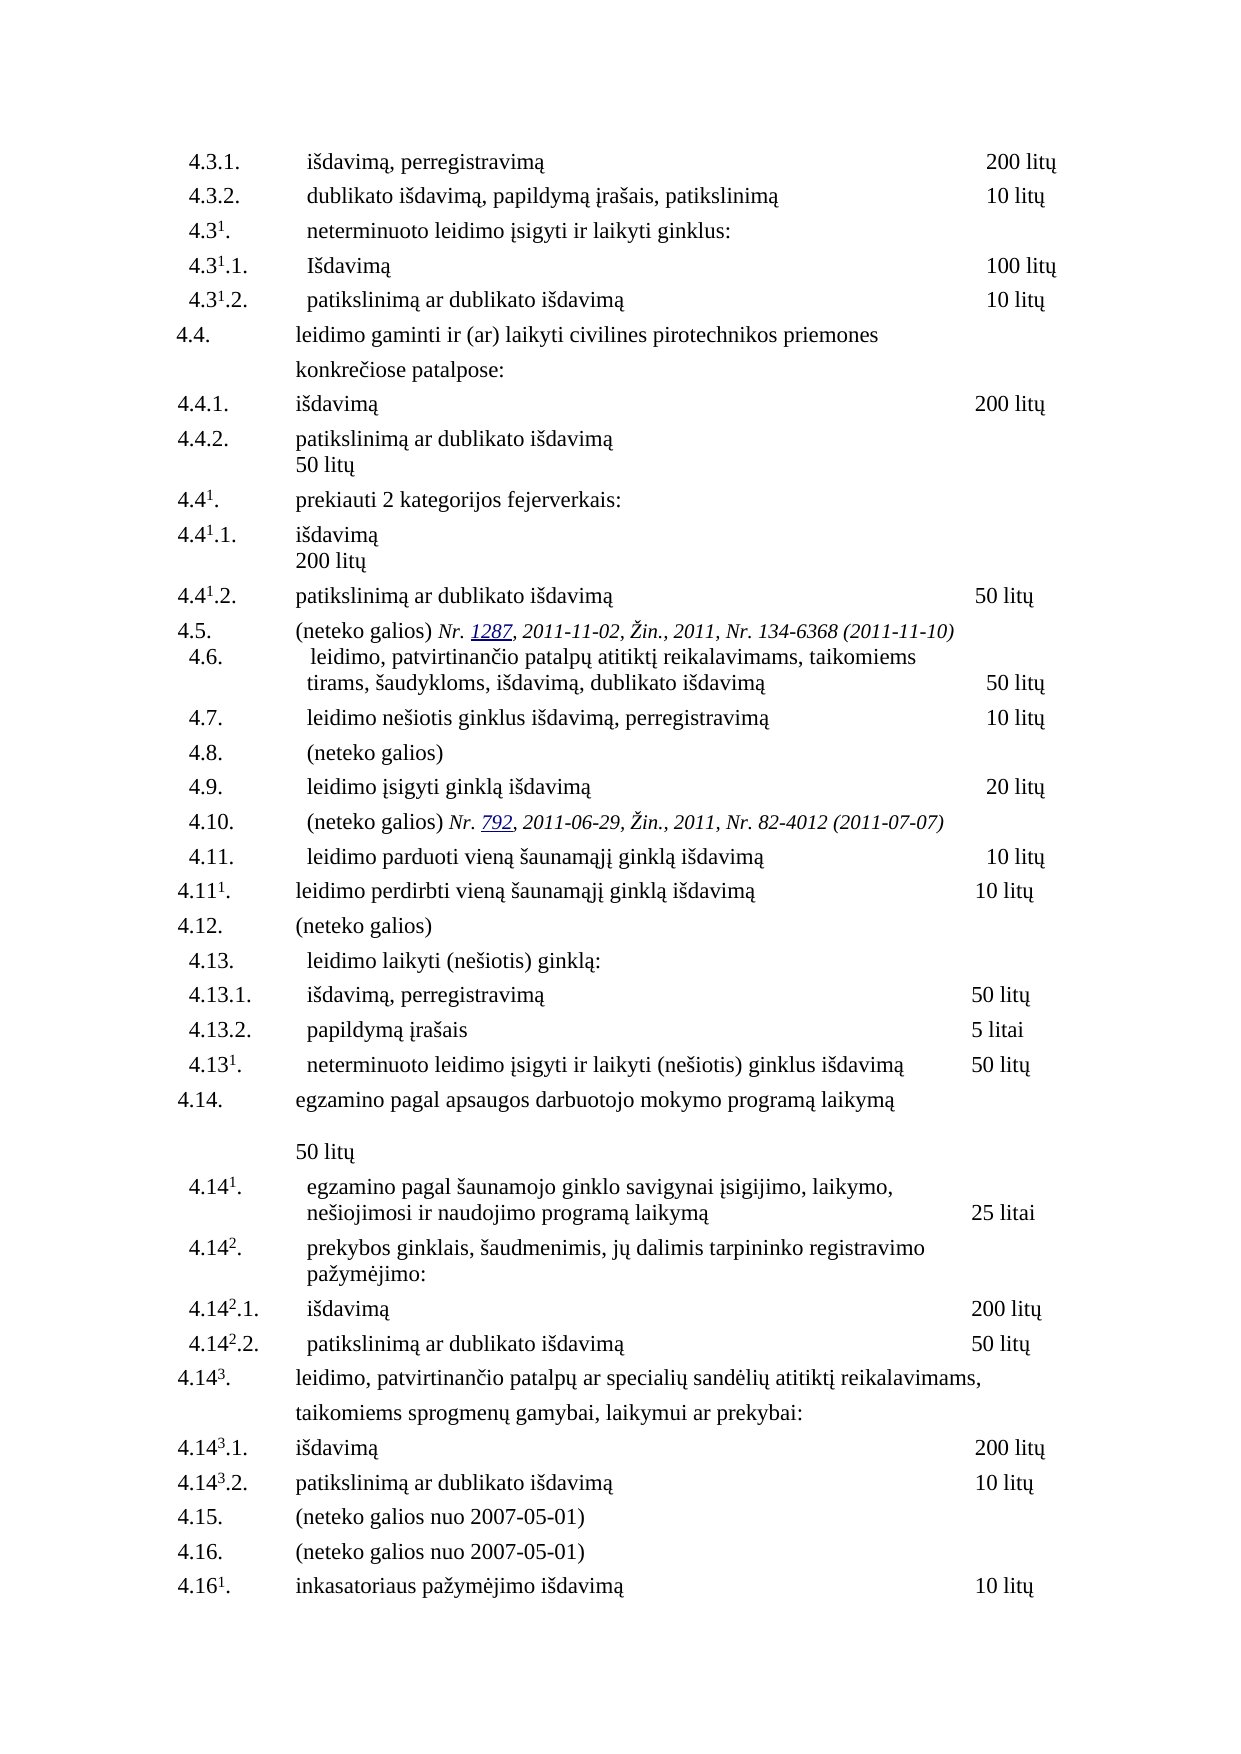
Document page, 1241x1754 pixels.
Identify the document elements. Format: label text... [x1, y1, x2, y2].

table_cell 5 litai [971, 1016, 1119, 1051]
table_cell (neteko galios) [307, 739, 986, 773]
text 4.143. leidimo, patvirtinančio patalpų ar specialių sandėlių atitiktį reikalavimams, [177, 1364, 1122, 1391]
text 4.143.2. patikslinimą ar dublikato išdavimą 10 litų [177, 1468, 1122, 1495]
table_header egzamino pagal šaunamojo ginklo savigynai įsigijimo, laikymo, nešiojimosi ir naudojimo programą laikymą [307, 1173, 971, 1234]
table_cell [986, 217, 1133, 252]
table_header 4.141. [177, 1173, 307, 1234]
table_header [971, 947, 1119, 982]
table_header leidimo, patvirtinančio patalpų atitiktį reikalavimams, taikomiems tirams, šaudykloms, išdavimą, dublikato išdavimą [307, 643, 986, 704]
table_cell 4.131. [177, 1051, 307, 1086]
text 4.4. leidimo gaminti ir (ar) laikyti civilines pirotechnikos priemones [176, 321, 974, 347]
table_cell išdavimą, perregistravimą [307, 148, 986, 182]
table_cell dublikato išdavimą, papildymą įrašais, patikslinimą [307, 183, 986, 217]
table_cell 50 litų [971, 1051, 1119, 1086]
table_header 50 litų [986, 643, 1133, 704]
table_cell neterminuoto leidimo įsigyti ir laikyti ginklus: [307, 217, 986, 252]
table_cell išdavimą, perregistravimą [307, 982, 971, 1016]
table_header 25 litai [971, 1173, 1119, 1234]
table_cell 4.9. [177, 774, 307, 808]
table_header 4.13. [177, 947, 307, 982]
table_cell neterminuoto leidimo įsigyti ir laikyti (nešiotis) ginklus išdavimą [307, 1051, 971, 1086]
table_cell 4.31.2. [177, 286, 307, 321]
table_cell 4.13.1. [177, 982, 307, 1016]
table_cell [971, 1234, 1119, 1295]
table_cell 10 litų [986, 286, 1133, 321]
text 4.12. (neteko galios) [177, 912, 945, 938]
table_cell 200 litų [986, 148, 1133, 182]
text 4.143.1. išdavimą 200 litų [177, 1434, 1122, 1460]
text 4.15. (neteko galios nuo 2007-05-01) [177, 1503, 945, 1529]
table_cell išdavimą [307, 1295, 971, 1330]
table_cell 10 litų [986, 704, 1133, 739]
table_cell papildymą įrašais [307, 1016, 971, 1051]
table_cell 4.10. [177, 808, 307, 843]
table_cell 10 litų [986, 183, 1133, 217]
text 4.111. leidimo perdirbti vieną šaunamąjį ginklą išdavimą 10 litų [177, 877, 1122, 904]
table_cell 4.31. [177, 217, 307, 252]
text 4.5. (neteko galios) Nr. 1287, 2011-11-02, Žin., 2011, Nr. 134-6368 (2011-11-10) [177, 617, 1122, 643]
text 4.14. egzamino pagal apsaugos darbuotojo mokymo programą laikymą 50 litų [177, 1086, 945, 1165]
table_cell patikslinimą ar dublikato išdavimą [307, 286, 986, 321]
table_cell [986, 808, 1133, 843]
table_header leidimo laikyti (nešiotis) ginklą: [307, 947, 971, 982]
table_cell 4.3.1. [177, 148, 307, 182]
text 4.41. prekiauti 2 kategorijos fejerverkais: [177, 486, 915, 513]
table_cell 4.142.1. [177, 1295, 307, 1330]
table_cell 200 litų [971, 1295, 1119, 1330]
table_cell prekybos ginklais, šaudmenimis, jų dalimis tarpininko registravimo pažymėjimo: [307, 1234, 971, 1295]
table_cell 50 litų [971, 1330, 1119, 1364]
text taikomiems sprogmenų gamybai, laikymui ar prekybai: [177, 1399, 1122, 1426]
table_cell 100 litų [986, 252, 1133, 286]
table_cell 50 litų [971, 982, 1119, 1016]
text 4.16. (neteko galios nuo 2007-05-01) [177, 1538, 945, 1564]
text 4.4.2. patikslinimą ar dublikato išdavimą 50 litų [177, 425, 945, 478]
table_cell 4.142.2. [177, 1330, 307, 1364]
table_cell [986, 739, 1133, 773]
table_cell leidimo įsigyti ginklą išdavimą [307, 774, 986, 808]
table_cell patikslinimą ar dublikato išdavimą [307, 1330, 971, 1364]
table_cell leidimo parduoti vieną šaunamąjį ginklą išdavimą [307, 843, 986, 877]
table_cell 4.7. [177, 704, 307, 739]
table_cell 20 litų [986, 774, 1133, 808]
table_cell 4.31.1. [177, 252, 307, 286]
text 4.41.2. patikslinimą ar dublikato išdavimą 50 litų [177, 582, 1122, 608]
table_cell 4.8. [177, 739, 307, 773]
text konkrečiose patalpose: [176, 356, 974, 382]
table_cell 4.11. [177, 843, 307, 877]
table_cell 10 litų [986, 843, 1133, 877]
table_cell 4.13.2. [177, 1016, 307, 1051]
text 4.4.1. išdavimą 200 litų [177, 391, 1137, 417]
table_cell 4.3.2. [177, 183, 307, 217]
text 4.161. inkasatoriaus pažymėjimo išdavimą 10 litų [177, 1573, 1122, 1599]
table_cell leidimo nešiotis ginklus išdavimą, perregistravimą [307, 704, 986, 739]
table_cell 4.142. [177, 1234, 307, 1295]
table_cell (neteko galios) Nr. 792, 2011-06-29, Žin., 2011, Nr. 82-4012 (2011-07-07) [307, 808, 986, 843]
text 4.41.1. išdavimą 200 litų [177, 521, 915, 574]
table_header 4.6. [177, 643, 307, 704]
table_cell Išdavimą [307, 252, 986, 286]
